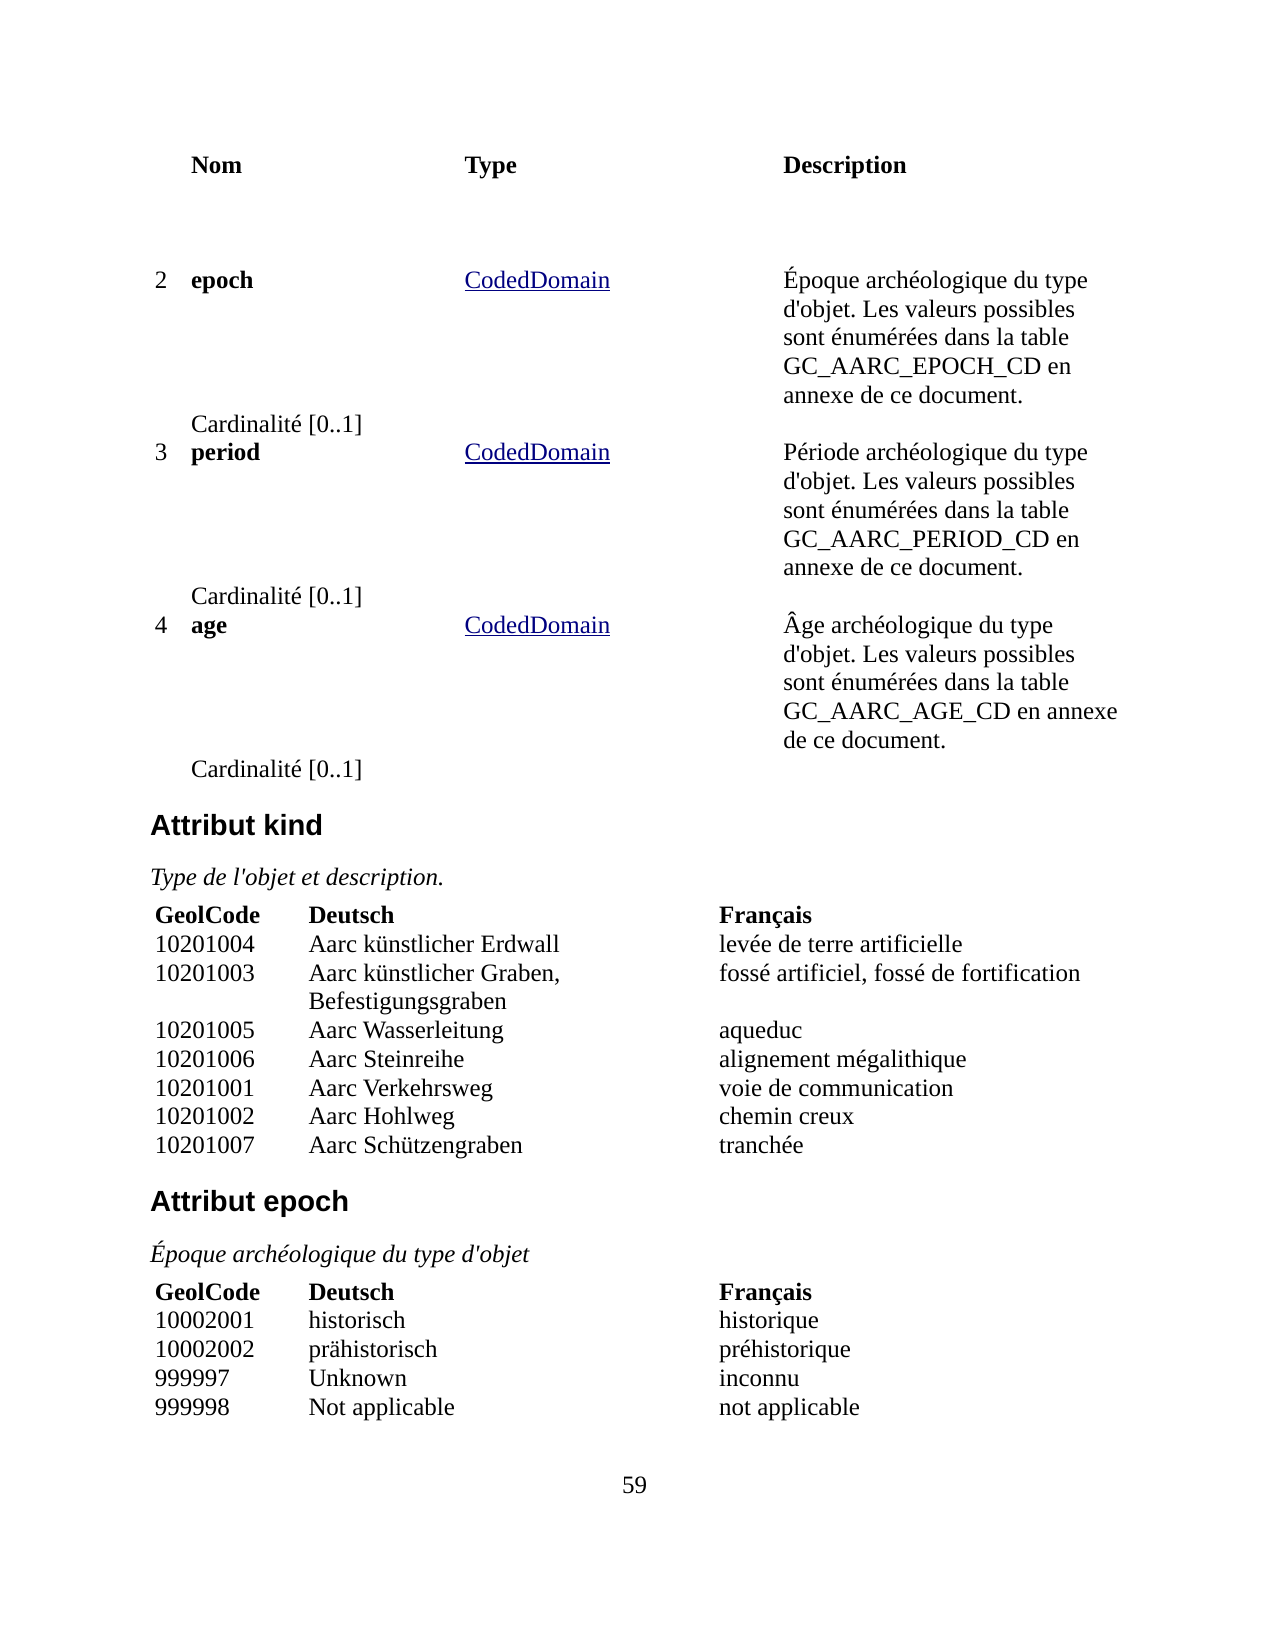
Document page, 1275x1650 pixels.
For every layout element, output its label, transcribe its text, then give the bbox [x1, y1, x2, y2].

table_cell chemin creux [714, 1101, 1125, 1130]
table_cell Aarc Steinreihe [304, 1044, 714, 1073]
table_cell Cardinalité [0..1] [186, 581, 460, 610]
table_cell 3 [150, 438, 186, 581]
table_header Deutsch [304, 1277, 714, 1305]
table_cell [779, 581, 1125, 610]
table_cell préhistorique [714, 1334, 1125, 1363]
table_header Description [779, 150, 1125, 265]
table_cell Cardinalité [0..1] [186, 409, 460, 437]
table_cell Aarc künstlicher Erdwall [304, 929, 714, 958]
table_cell 10201002 [150, 1101, 304, 1130]
table_cell Cardinalité [0..1] [186, 754, 460, 782]
table_header [150, 150, 186, 265]
table_cell [460, 581, 779, 610]
table_cell Âge archéologique du type d'objet. Les valeurs possibles sont énumérées dans la table GC_AARC_AGE_CD en annexe de ce document. [779, 610, 1125, 754]
table_cell prähistorisch [304, 1334, 714, 1363]
table_cell Not applicable [304, 1392, 714, 1420]
table_cell Aarc künstlicher Graben, Befestigungsgraben [304, 958, 714, 1015]
table_header Deutsch [304, 900, 714, 929]
table_cell 999997 [150, 1363, 304, 1392]
table_cell tranchée [714, 1130, 1125, 1159]
table_cell [150, 409, 186, 437]
table_header Type [460, 150, 779, 265]
table_cell CodedDomain [460, 265, 779, 409]
table_cell Époque archéologique du type d'objet. Les valeurs possibles sont énumérées dans la table GC_AARC_EPOCH_CD en annexe de ce document. [779, 265, 1125, 409]
table_cell voie de communication [714, 1073, 1125, 1101]
table_cell CodedDomain [460, 438, 779, 581]
subtitle Attribut epoch [150, 1184, 1125, 1217]
table_cell period [186, 438, 460, 581]
table_cell [779, 409, 1125, 437]
table_cell historique [714, 1305, 1125, 1334]
table_cell Aarc Verkehrsweg [304, 1073, 714, 1101]
table_cell [460, 409, 779, 437]
table_cell aqueduc [714, 1015, 1125, 1044]
table_cell fossé artificiel, fossé de fortification [714, 958, 1125, 1015]
table_cell inconnu [714, 1363, 1125, 1392]
table_cell [460, 754, 779, 782]
table_cell 2 [150, 265, 186, 409]
table_cell [779, 754, 1125, 782]
table_cell [150, 581, 186, 610]
table_cell not applicable [714, 1392, 1125, 1420]
table_header Français [714, 1277, 1125, 1305]
table_cell historisch [304, 1305, 714, 1334]
table_cell Période archéologique du type d'objet. Les valeurs possibles sont énumérées dans la table GC_AARC_PERIOD_CD en annexe de ce document. [779, 438, 1125, 581]
text Type de l'objet et description. [150, 862, 1125, 891]
table_cell 10002002 [150, 1334, 304, 1363]
table_cell 999998 [150, 1392, 304, 1420]
table_cell [150, 754, 186, 782]
table_cell 10002001 [150, 1305, 304, 1334]
table_cell epoch [186, 265, 460, 409]
subtitle Attribut kind [150, 807, 1125, 841]
table_cell levée de terre artificielle [714, 929, 1125, 958]
text Époque archéologique du type d'objet [150, 1239, 1125, 1268]
table_cell 10201007 [150, 1130, 304, 1159]
table_cell Unknown [304, 1363, 714, 1392]
table_cell 10201006 [150, 1044, 304, 1073]
table_header GeolCode [150, 1277, 304, 1305]
table_cell 10201001 [150, 1073, 304, 1101]
table_header GeolCode [150, 900, 304, 929]
table_cell 10201003 [150, 958, 304, 1015]
table_cell alignement mégalithique [714, 1044, 1125, 1073]
table_cell 10201004 [150, 929, 304, 958]
table_cell CodedDomain [460, 610, 779, 754]
table_header Nom [186, 150, 460, 265]
table_cell 10201005 [150, 1015, 304, 1044]
table_cell Aarc Schützengraben [304, 1130, 714, 1159]
table_cell 4 [150, 610, 186, 754]
table_cell age [186, 610, 460, 754]
table_cell Aarc Hohlweg [304, 1101, 714, 1130]
table_header Français [714, 900, 1125, 929]
table_cell Aarc Wasserleitung [304, 1015, 714, 1044]
